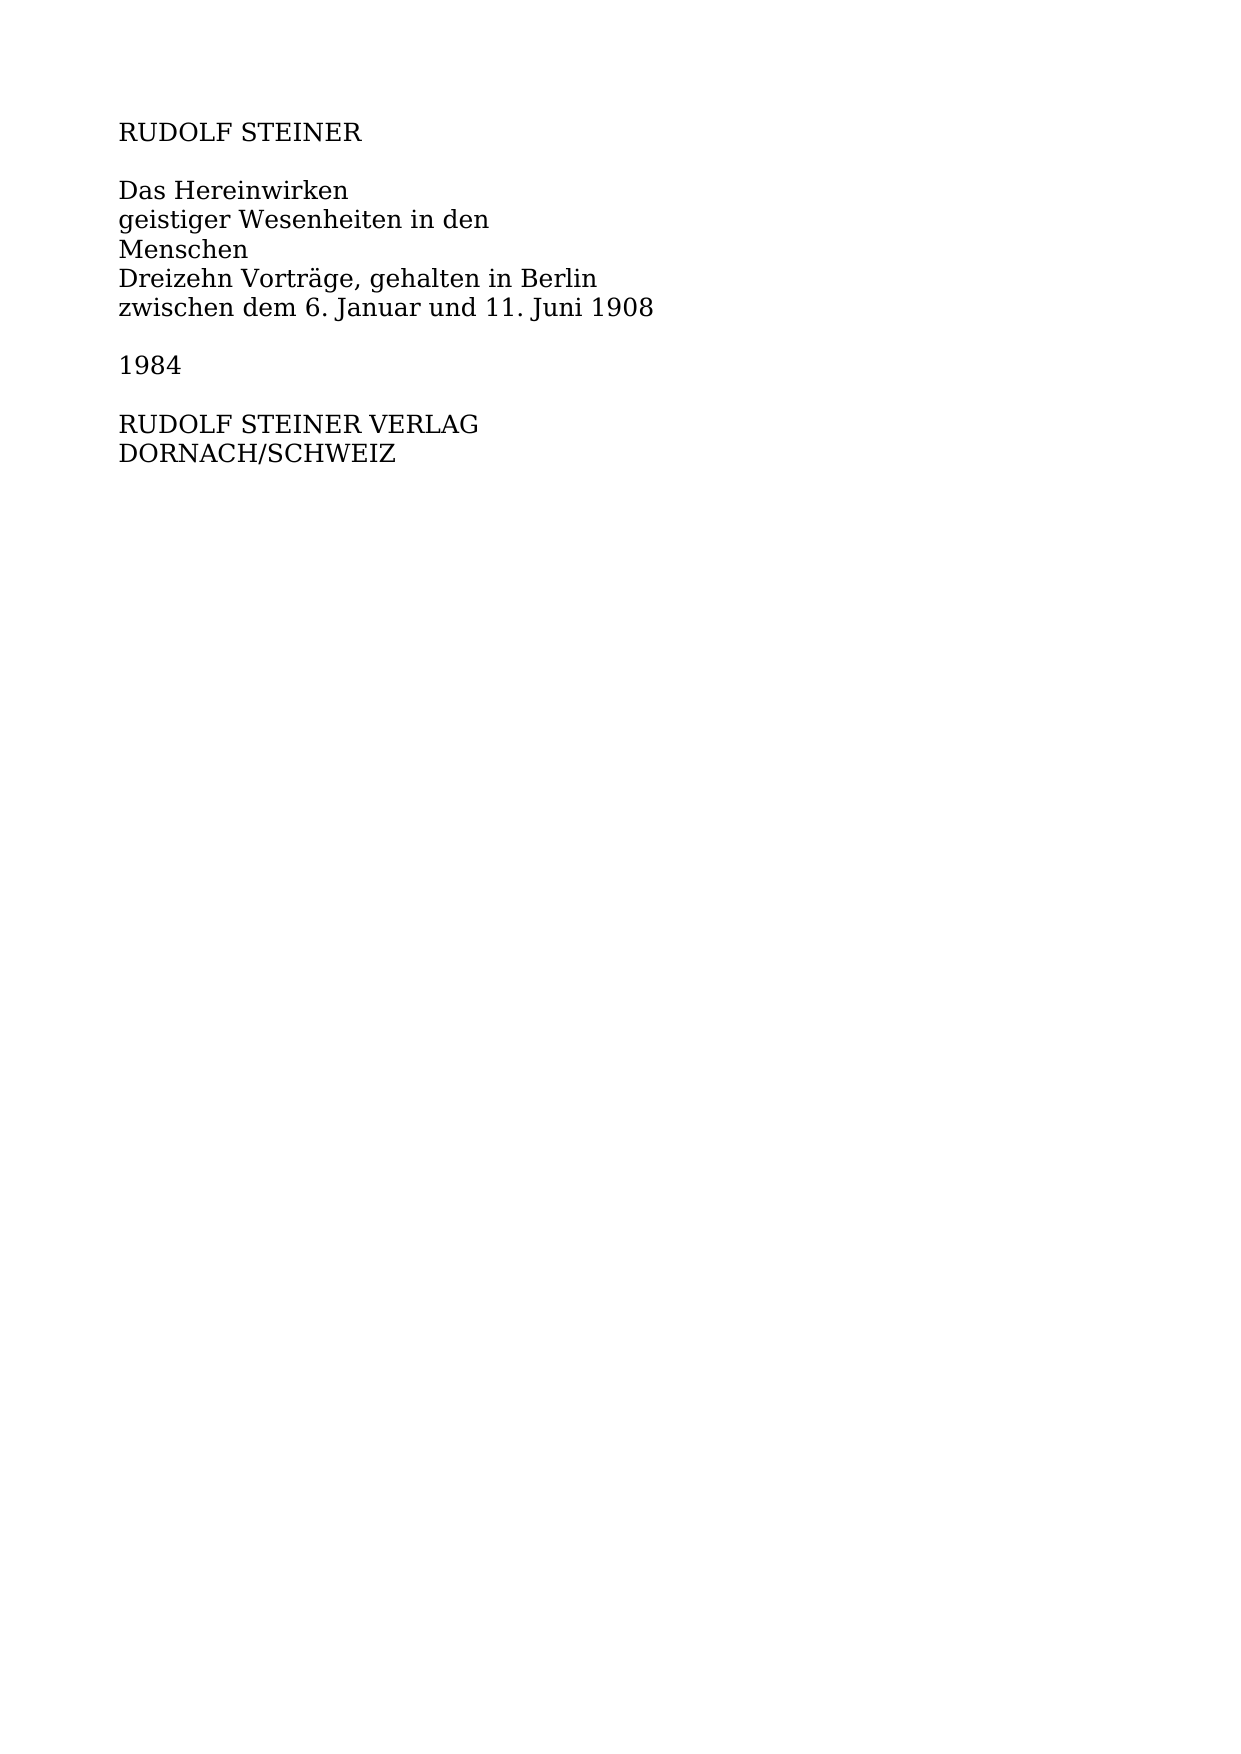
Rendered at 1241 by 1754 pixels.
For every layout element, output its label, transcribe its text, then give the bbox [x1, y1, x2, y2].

text RUDOLF STEINER [118, 118, 1122, 147]
text geistiger Wesenheiten in den [118, 206, 1122, 235]
text Das Hereinwirken [118, 176, 1122, 206]
text zwischen dem 6. Januar und 11. Juni 1908 [118, 293, 1122, 322]
text Dreizehn Vorträge, gehalten in Berlin [118, 264, 1122, 293]
text DORNACH/SCHWEIZ [118, 439, 1122, 468]
text Menschen [118, 235, 1122, 264]
text 1984 [118, 351, 1122, 381]
text RUDOLF STEINER VERLAG [118, 410, 1122, 439]
